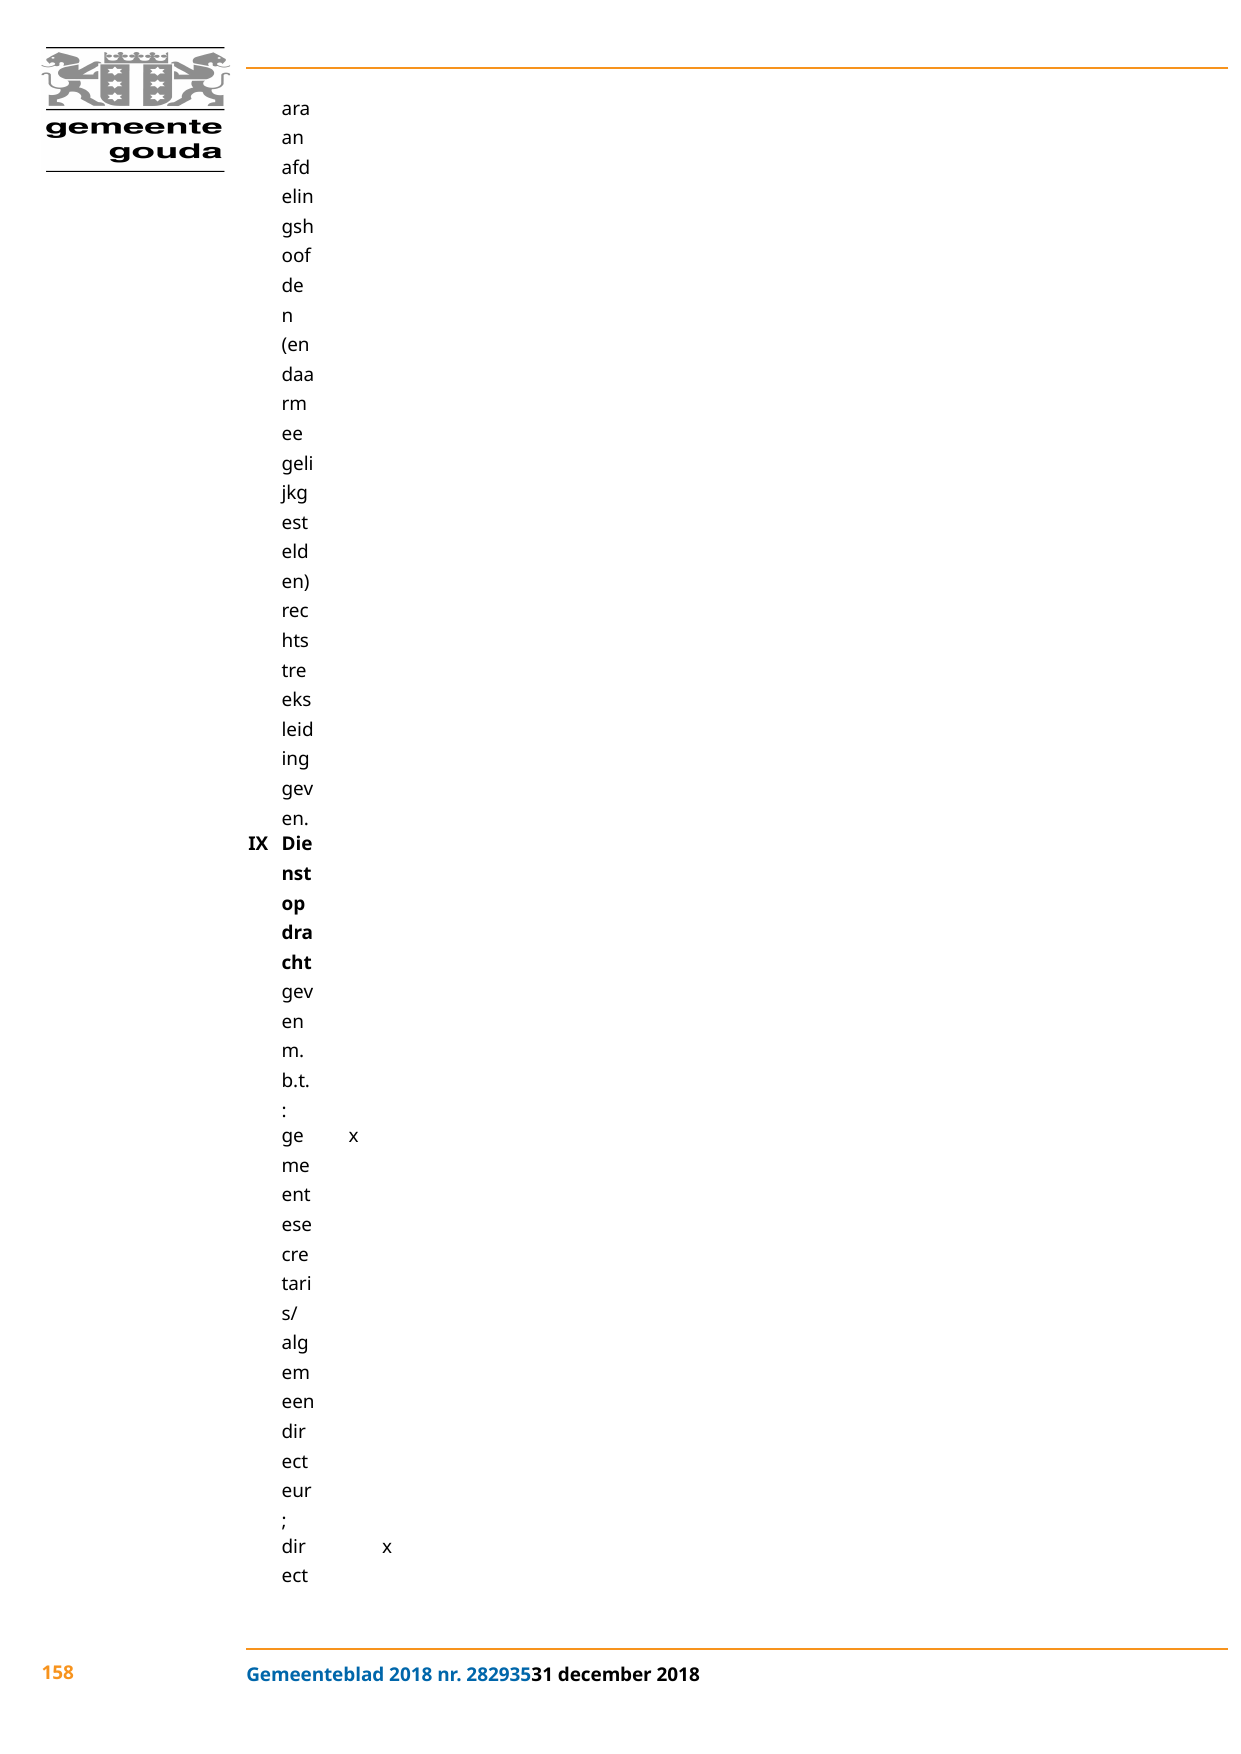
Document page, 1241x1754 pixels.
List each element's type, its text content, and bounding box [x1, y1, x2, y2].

table_cell [449, 1533, 482, 1588]
table_cell [516, 1533, 549, 1588]
table_cell [382, 1123, 415, 1533]
table_cell [516, 95, 549, 831]
table_cell [315, 95, 348, 831]
table_cell [415, 95, 449, 831]
table_cell x [382, 1533, 415, 1588]
table_cell [348, 831, 382, 1122]
table_cell [482, 95, 516, 831]
table_cell [516, 1123, 549, 1533]
table_cell direct [281, 1533, 315, 1588]
table_cell [516, 831, 549, 1122]
table_cell [382, 831, 415, 1122]
table_cell [449, 95, 482, 831]
table_cell gemeentesecretaris/algemeen directeur; [281, 1123, 315, 1533]
table_cell [482, 831, 516, 1122]
table_cell [382, 95, 415, 831]
table_cell [415, 1123, 449, 1533]
table_cell araan afdelingshoofden (en daarmee gelijkgestelden) rechtstreeks leiding geven. [281, 95, 315, 831]
table_cell [248, 95, 281, 831]
table_cell IX [248, 831, 281, 1588]
table_cell Dienstopdracht geven m.b.t.: [281, 831, 315, 1122]
table_cell [315, 1123, 348, 1533]
table_cell [315, 831, 348, 1122]
table_cell [482, 1533, 516, 1588]
table_cell [482, 1123, 516, 1533]
table_cell [348, 1533, 382, 1588]
table_cell [415, 831, 449, 1122]
table_cell [415, 1533, 449, 1588]
table_cell [315, 1533, 348, 1588]
picture [41, 47, 231, 172]
table_cell [449, 831, 482, 1122]
table_cell x [348, 1123, 382, 1533]
table_cell [348, 95, 382, 831]
table_cell [449, 1123, 482, 1533]
